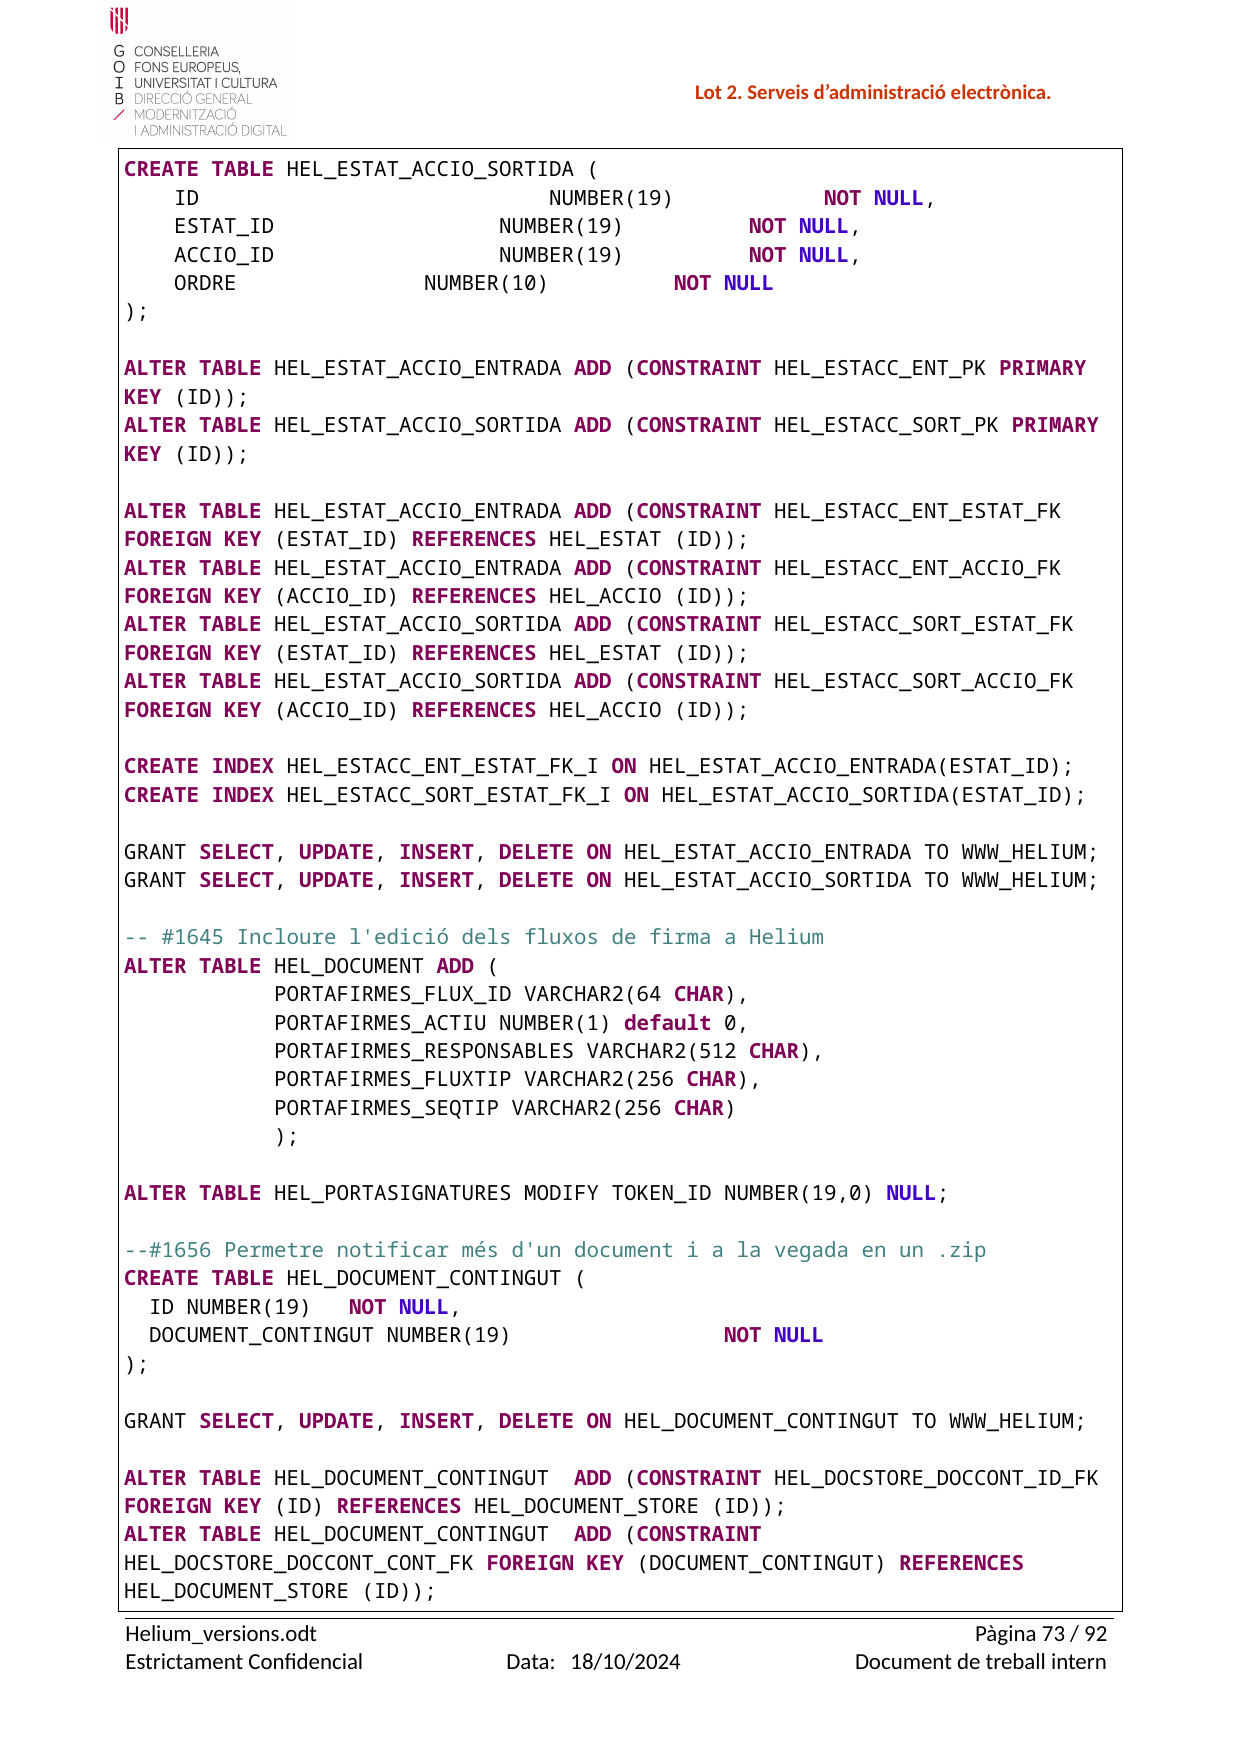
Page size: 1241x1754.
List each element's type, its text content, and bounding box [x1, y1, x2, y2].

table_header CREATE TABLE HEL_ESTAT_ACCIO_SORTIDA ( ID NUMBER(19) NOT NULL, ESTAT_ID NUMBER(19) NOT NULL, ACCIO_ID NUMBER(19) NOT NULL, ORDRE NUMBER(10) NOT NULL ); ALTER TABLE HEL_ESTAT_ACCIO_ENTRADA ADD (CONSTRAINT HEL_ESTACC_ENT_PK PRIMARY KEY (ID)); ALTER TABLE HEL_ESTAT_ACCIO_SORTIDA ADD (CONSTRAINT HEL_ESTACC_SORT_PK PRIMARY KEY (ID)); ALTER TABLE HEL_ESTAT_ACCIO_ENTRADA ADD (CONSTRAINT HEL_ESTACC_ENT_ESTAT_FK FOREIGN KEY (ESTAT_ID) REFERENCES HEL_ESTAT (ID)); ALTER TABLE HEL_ESTAT_ACCIO_ENTRADA ADD (CONSTRAINT HEL_ESTACC_ENT_ACCIO_FK FOREIGN KEY (ACCIO_ID) REFERENCES HEL_ACCIO (ID)); ALTER TABLE HEL_ESTAT_ACCIO_SORTIDA ADD (CONSTRAINT HEL_ESTACC_SORT_ESTAT_FK FOREIGN KEY (ESTAT_ID) REFERENCES HEL_ESTAT (ID)); ALTER TABLE HEL_ESTAT_ACCIO_SORTIDA ADD (CONSTRAINT HEL_ESTACC_SORT_ACCIO_FK FOREIGN KEY (ACCIO_ID) REFERENCES HEL_ACCIO (ID)); CREATE INDEX HEL_ESTACC_ENT_ESTAT_FK_I ON HEL_ESTAT_ACCIO_ENTRADA(ESTAT_ID); CREATE INDEX HEL_ESTACC_SORT_ESTAT_FK_I ON HEL_ESTAT_ACCIO_SORTIDA(ESTAT_ID); GRANT SELECT, UPDATE, INSERT, DELETE ON HEL_ESTAT_ACCIO_ENTRADA TO WWW_HELIUM; GRANT SELECT, UPDATE, INSERT, DELETE ON HEL_ESTAT_ACCIO_SORTIDA TO WWW_HELIUM; -- #1645 Incloure l'edició dels fluxos de firma a Helium ALTER TABLE HEL_DOCUMENT ADD ( PORTAFIRMES_FLUX_ID VARCHAR2(64 CHAR), PORTAFIRMES_ACTIU NUMBER(1) default 0, PORTAFIRMES_RESPONSABLES VARCHAR2(512 CHAR), PORTAFIRMES_FLUXTIP VARCHAR2(256 CHAR), PORTAFIRMES_SEQTIP VARCHAR2(256 CHAR) ); ALTER TABLE HEL_PORTASIGNATURES MODIFY TOKEN_ID NUMBER(19,0) NULL; --#1656 Permetre notificar més d'un document i a la vegada en un .zip CREATE TABLE HEL_DOCUMENT_CONTINGUT ( ID NUMBER(19) NOT NULL, DOCUMENT_CONTINGUT NUMBER(19) NOT NULL ); GRANT SELECT, UPDATE, INSERT, DELETE ON HEL_DOCUMENT_CONTINGUT TO WWW_HELIUM; ALTER TABLE HEL_DOCUMENT_CONTINGUT ADD (CONSTRAINT HEL_DOCSTORE_DOCCONT_ID_FK FOREIGN KEY (ID) REFERENCES HEL_DOCUMENT_STORE (ID)); ALTER TABLE HEL_DOCUMENT_CONTINGUT ADD (CONSTRAINT HEL_DOCSTORE_DOCCONT_CONT_FK FOREIGN KEY (DOCUMENT_CONTINGUT) REFERENCES HEL_DOCUMENT_STORE (ID)); [119, 149, 1122, 1611]
picture [100, 0, 297, 144]
